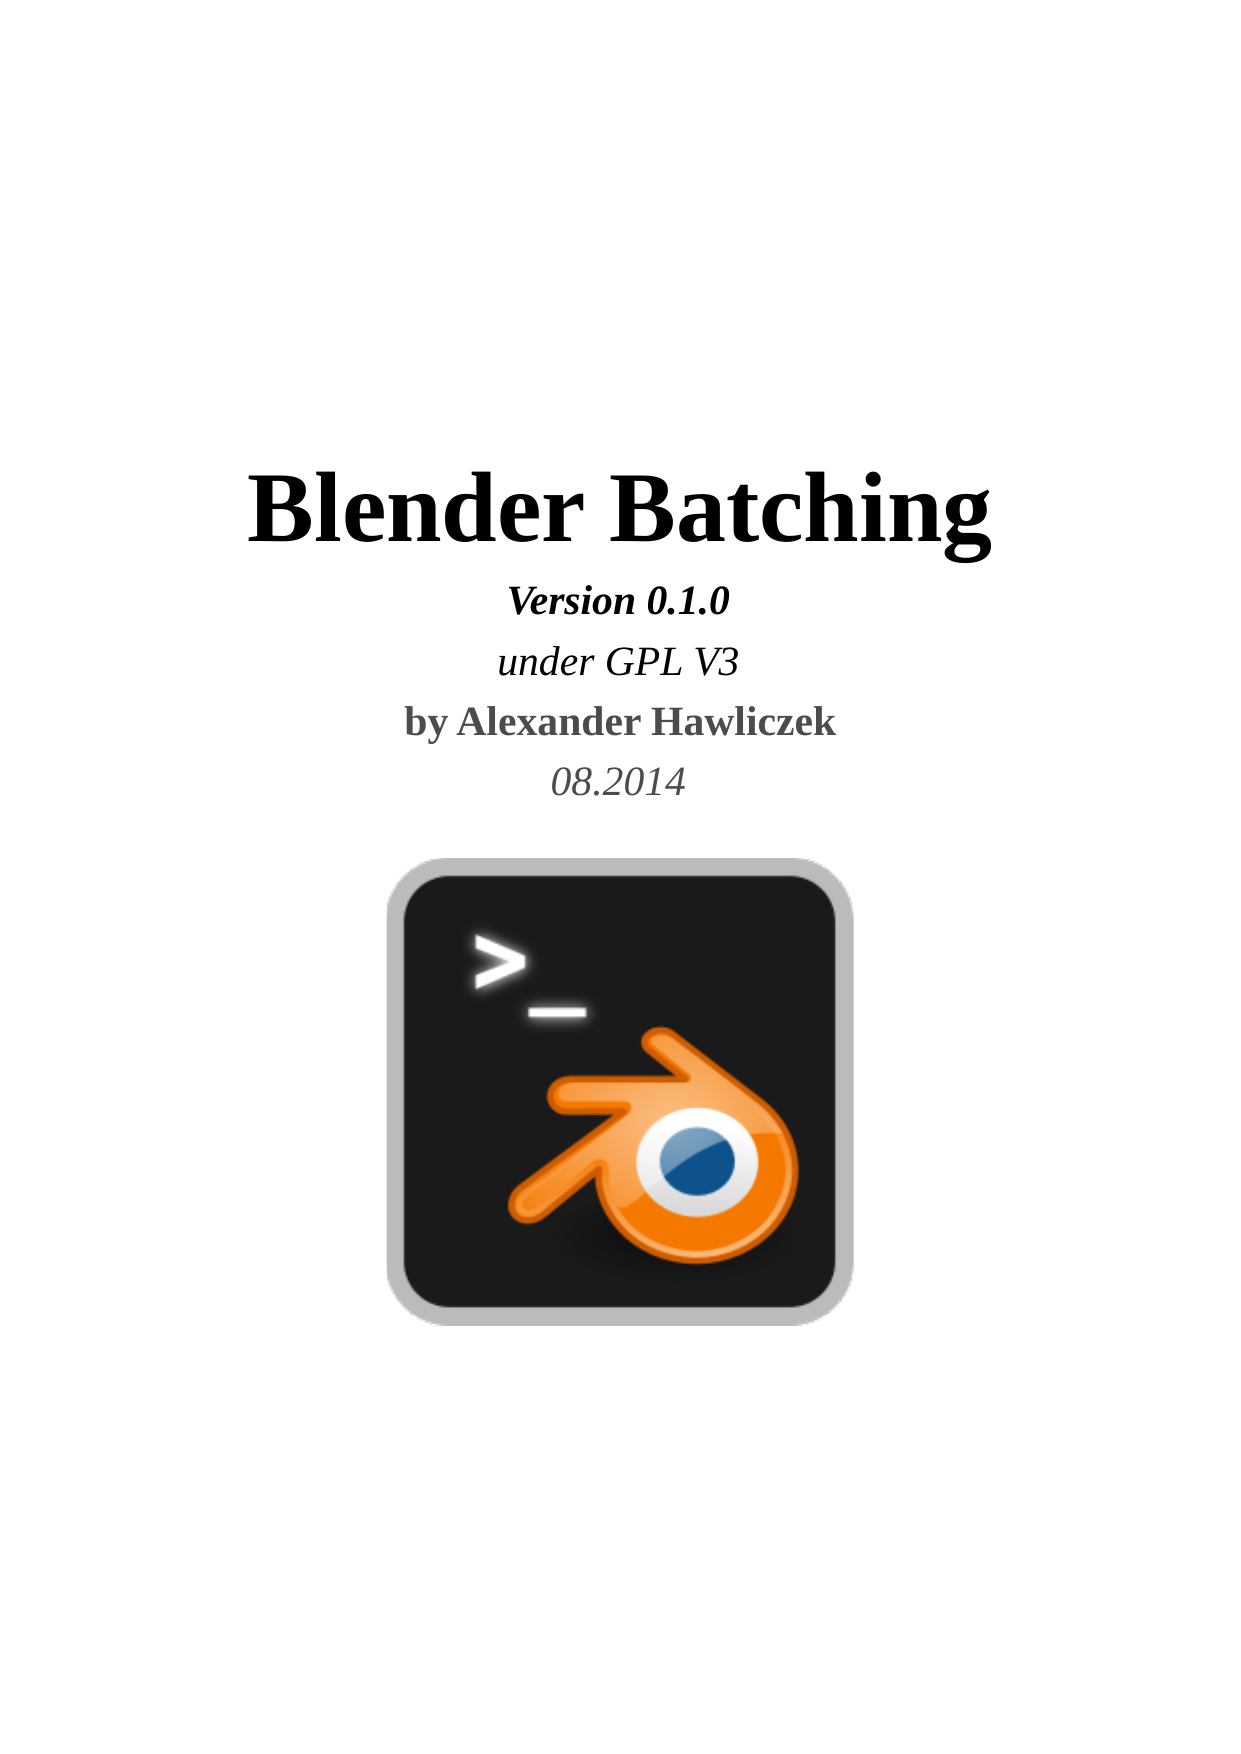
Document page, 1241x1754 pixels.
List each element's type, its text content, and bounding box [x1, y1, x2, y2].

text by Alexander Hawliczek [118, 696, 1122, 744]
text under GPL V3 [118, 636, 1122, 684]
picture [386, 858, 854, 1326]
text 08.2014 [118, 757, 1122, 805]
text Blender Batching [118, 448, 1122, 563]
text Version 0.1.0 [118, 576, 1122, 623]
